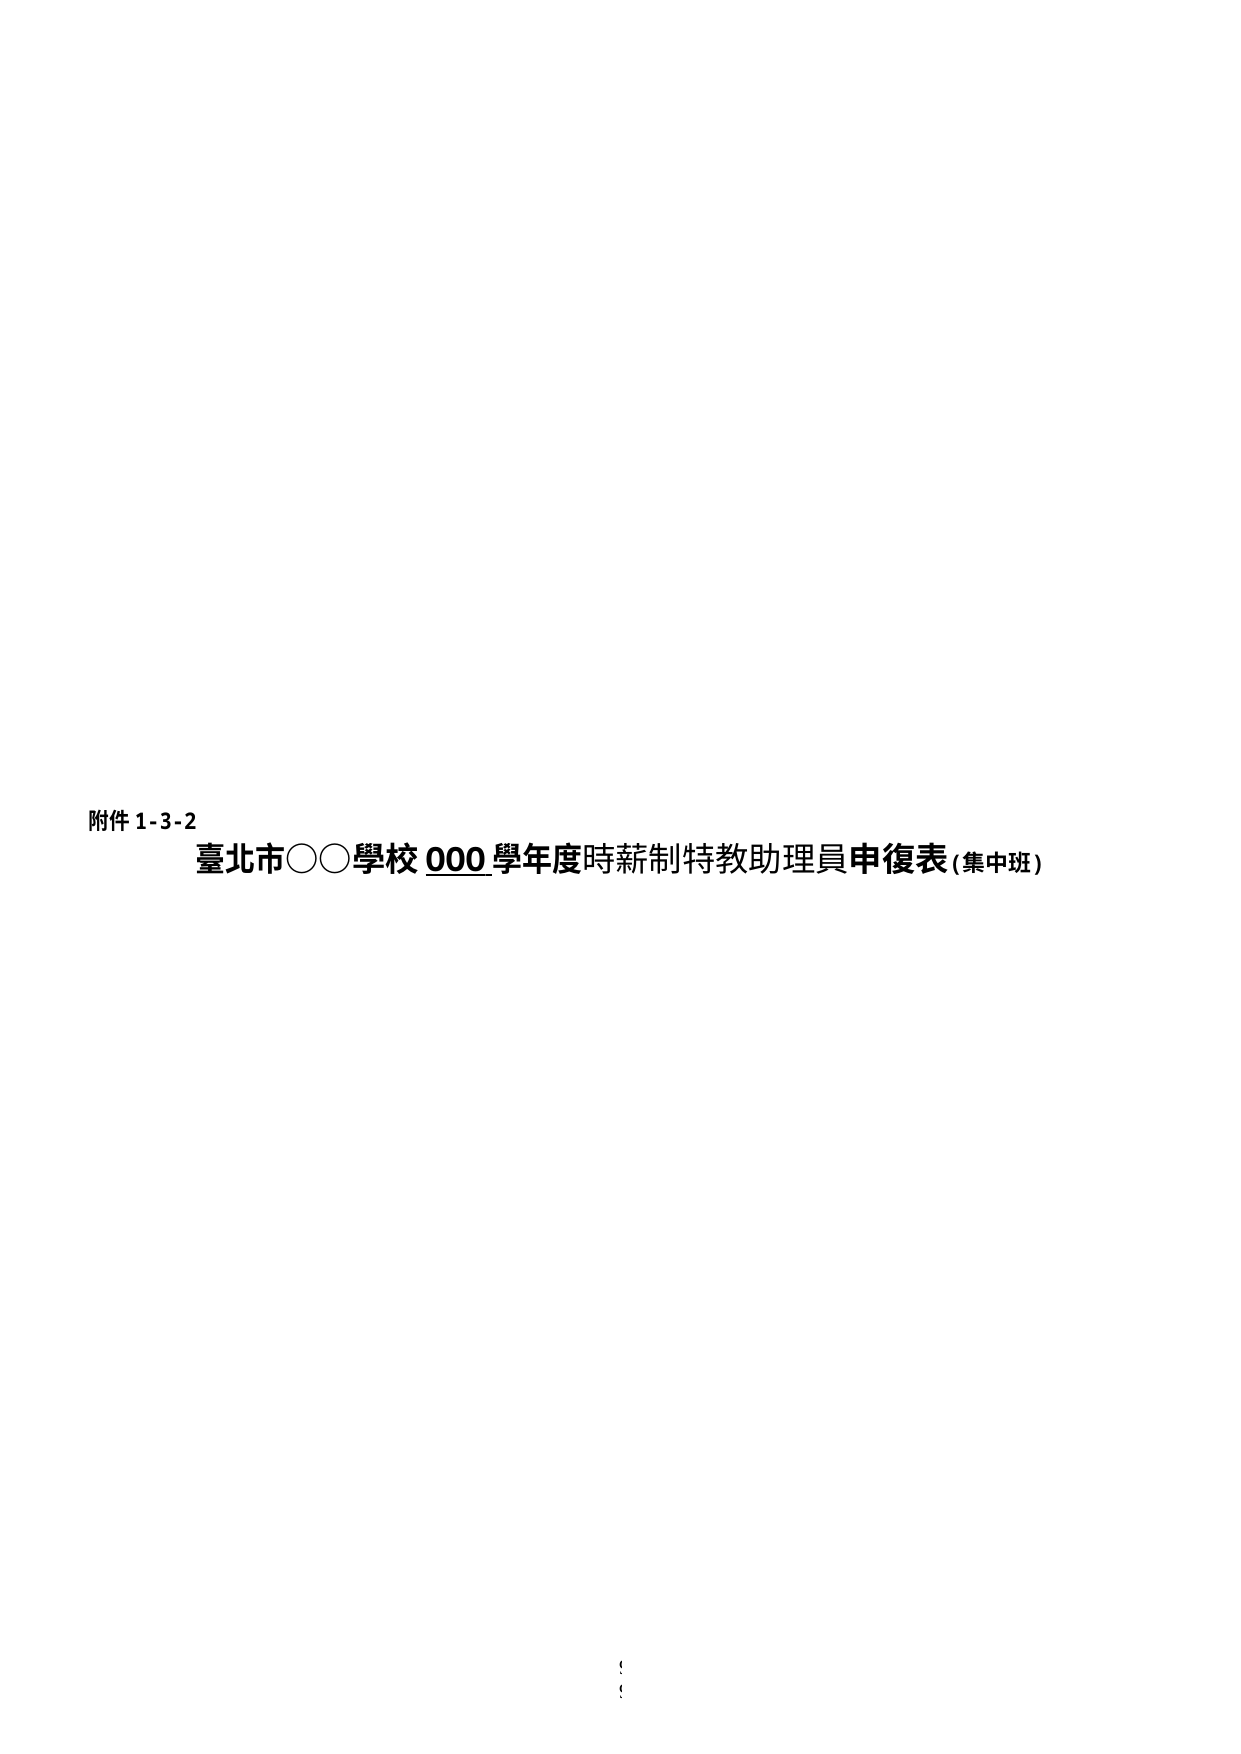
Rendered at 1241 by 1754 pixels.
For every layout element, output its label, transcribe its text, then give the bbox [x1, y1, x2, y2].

text 臺北市○○學校OOO學年度時薪制特教助理員申復表(集中班) [89, 838, 1152, 879]
text 附件1-3-2 [89, 796, 1152, 838]
